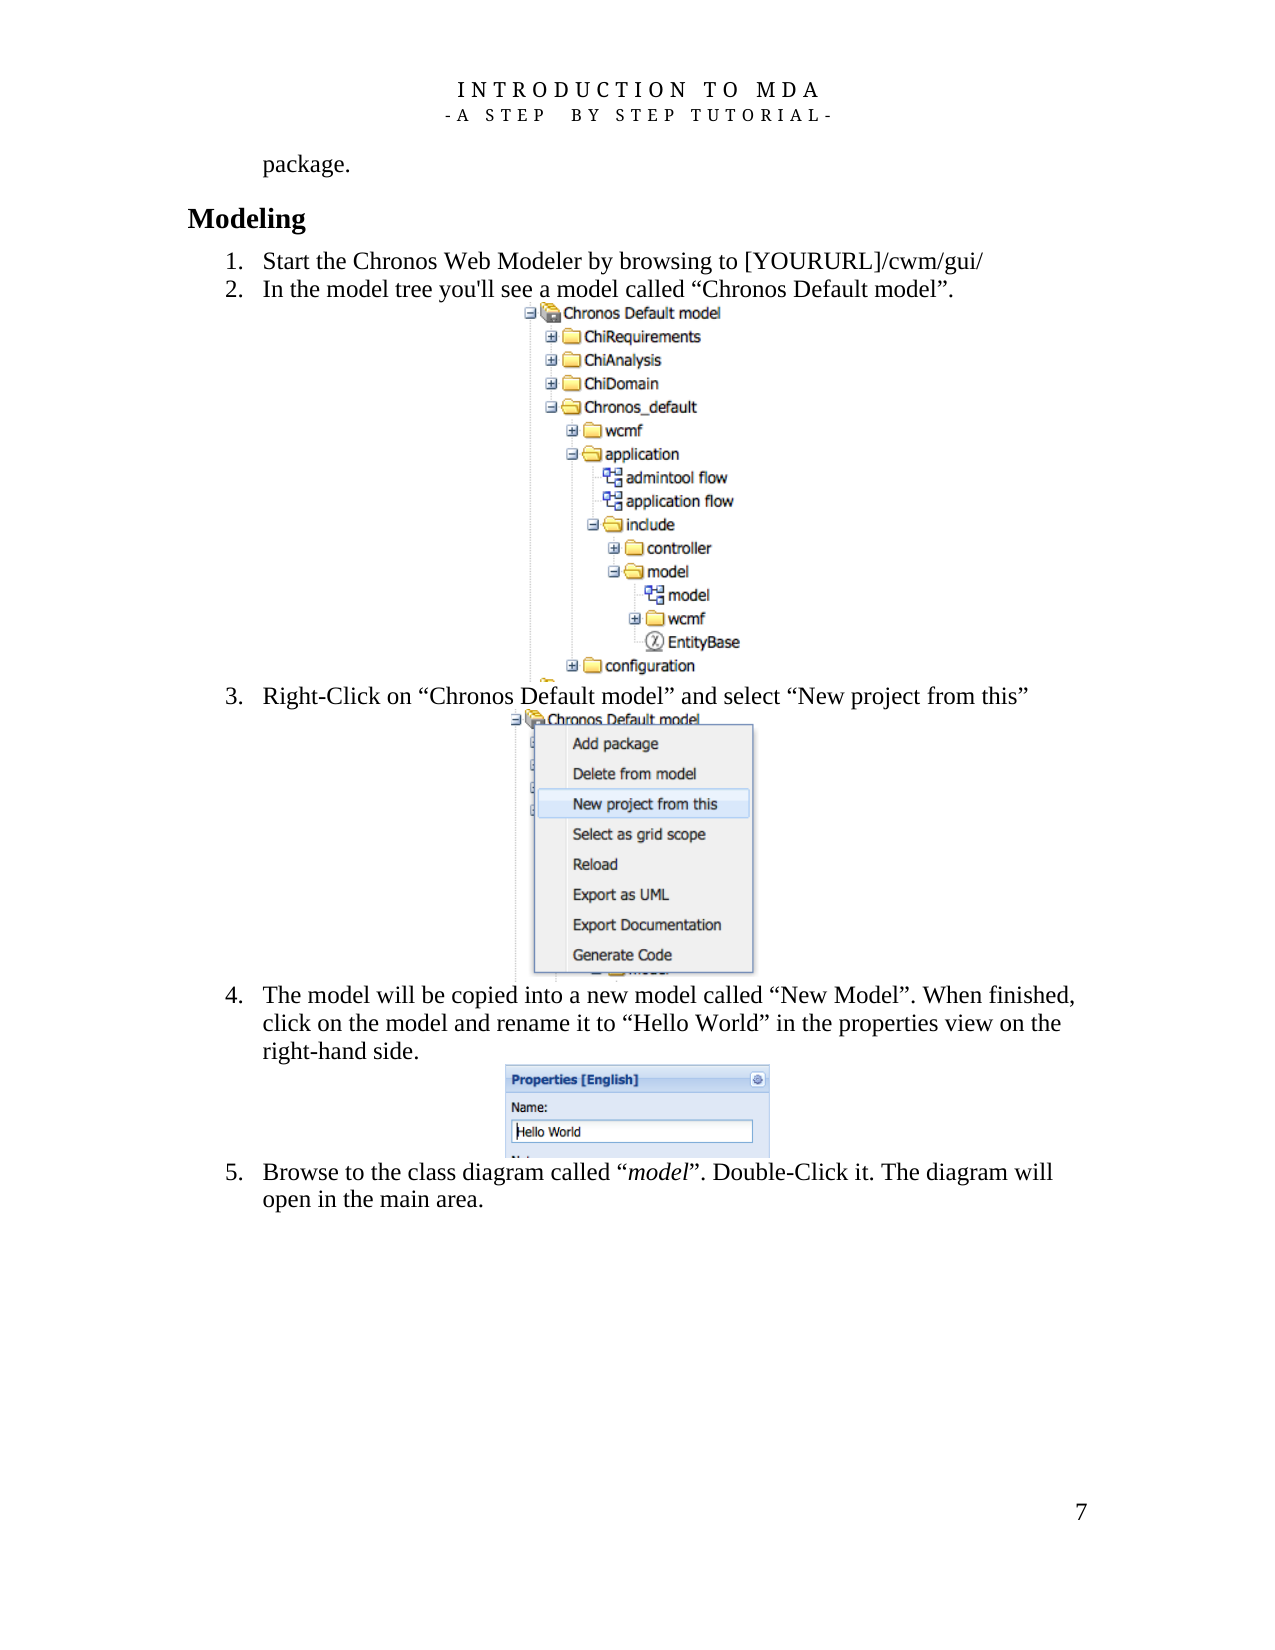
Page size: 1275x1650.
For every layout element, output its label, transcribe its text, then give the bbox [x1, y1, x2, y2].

list Browse to the class diagram called “model”. Double-Click it. The diagram will open in the main area. [225, 1158, 1087, 1213]
subtitle Modeling [187, 203, 1087, 235]
list Start the Chronos Web Modeler by browsing to [YOURURL]/cwm/gui/ [225, 247, 1087, 275]
picture [511, 709, 764, 982]
list package. [225, 150, 1087, 178]
picture [522, 302, 753, 682]
list Right-Click on “Chronos Default model” and select “New project from this” [225, 682, 1087, 709]
list In the model tree you'll see a model called “Chronos Default model”. [225, 275, 1087, 303]
list The model will be copied into a new model called “New Model”. When finished, click on the model and rename it to “Hello World” in the properties view on the right-hand side. [225, 982, 1087, 1064]
picture [505, 1064, 770, 1158]
